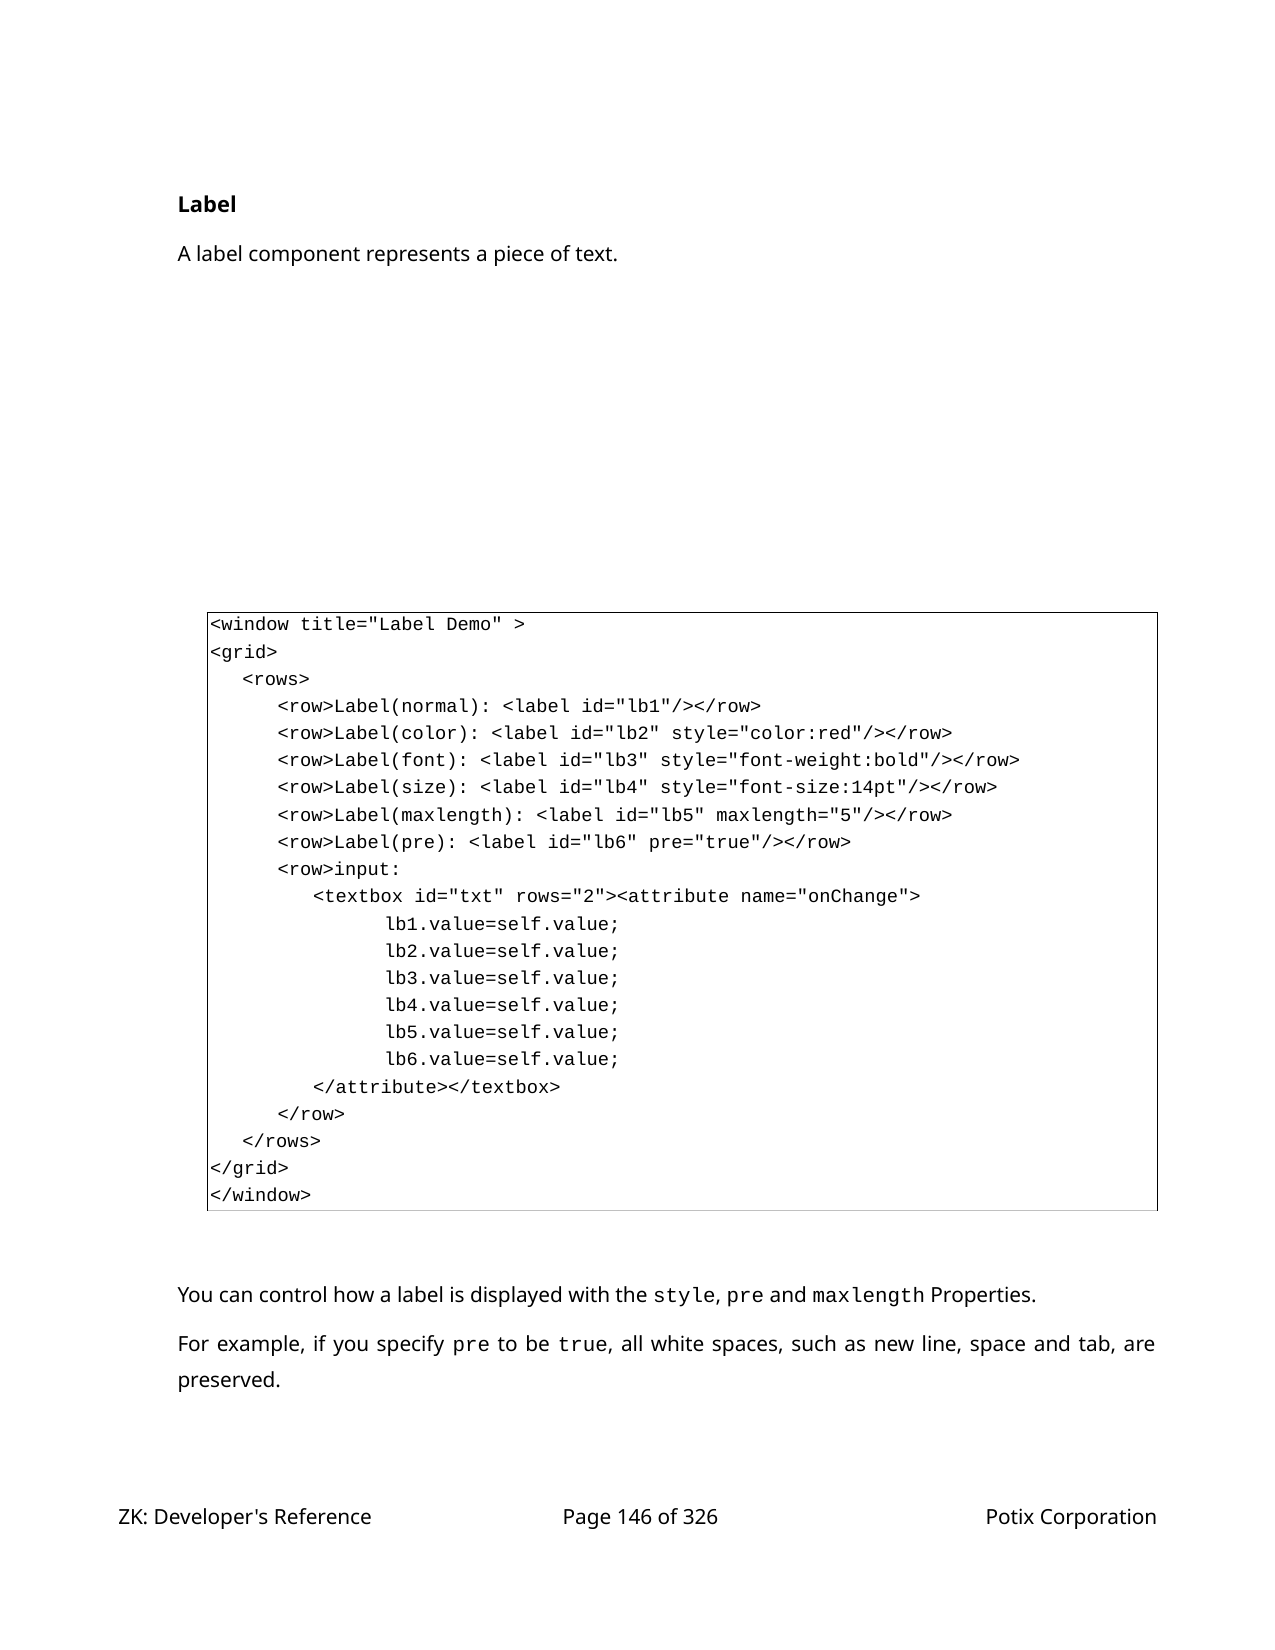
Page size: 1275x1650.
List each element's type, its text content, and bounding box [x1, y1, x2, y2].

text </row> [208, 1102, 1157, 1126]
text You can control how a label is displayed with the style, pre and maxlength Properties. [177, 1280, 1157, 1308]
text <row>input: [208, 857, 1157, 881]
text lb3.value=self.value; [208, 966, 1157, 990]
text </rows> [208, 1129, 1157, 1153]
text lb2.value=self.value; [208, 938, 1157, 963]
text <rows> [208, 667, 1157, 691]
text </attribute></textbox> [208, 1074, 1157, 1099]
text A label component represents a piece of text. [177, 239, 1157, 268]
text lb5.value=self.value; [208, 1020, 1157, 1044]
text lb1.value=self.value; [208, 911, 1157, 936]
text <row>Label(color): <label id="lb2" style="color:red"/></row> [208, 721, 1157, 745]
text <row>Label(normal): <label id="lb1"/></row> [208, 694, 1157, 718]
text <row>Label(font): <label id="lb3" style="font-weight:bold"/></row> [208, 748, 1157, 772]
text <row>Label(maxlength): <label id="lb5" maxlength="5"/></row> [208, 803, 1157, 827]
subtitle Label [177, 189, 1157, 219]
text </window> [208, 1183, 1157, 1210]
text <textbox id="txt" rows="2"><attribute name="onChange"> [208, 884, 1157, 908]
text <row>Label(size): <label id="lb4" style="font-size:14pt"/></row> [208, 775, 1157, 800]
text <grid> [208, 639, 1157, 664]
text <row>Label(pre): <label id="lb6" pre="true"/></row> [208, 830, 1157, 854]
text lb6.value=self.value; [208, 1047, 1157, 1072]
text lb4.value=self.value; [208, 993, 1157, 1017]
text For example, if you specify pre to be true, all white spaces, such as new line, space and tab, are preserved. [177, 1329, 1157, 1393]
text <window title="Label Demo" > [208, 613, 1157, 637]
text </grid> [208, 1156, 1157, 1180]
